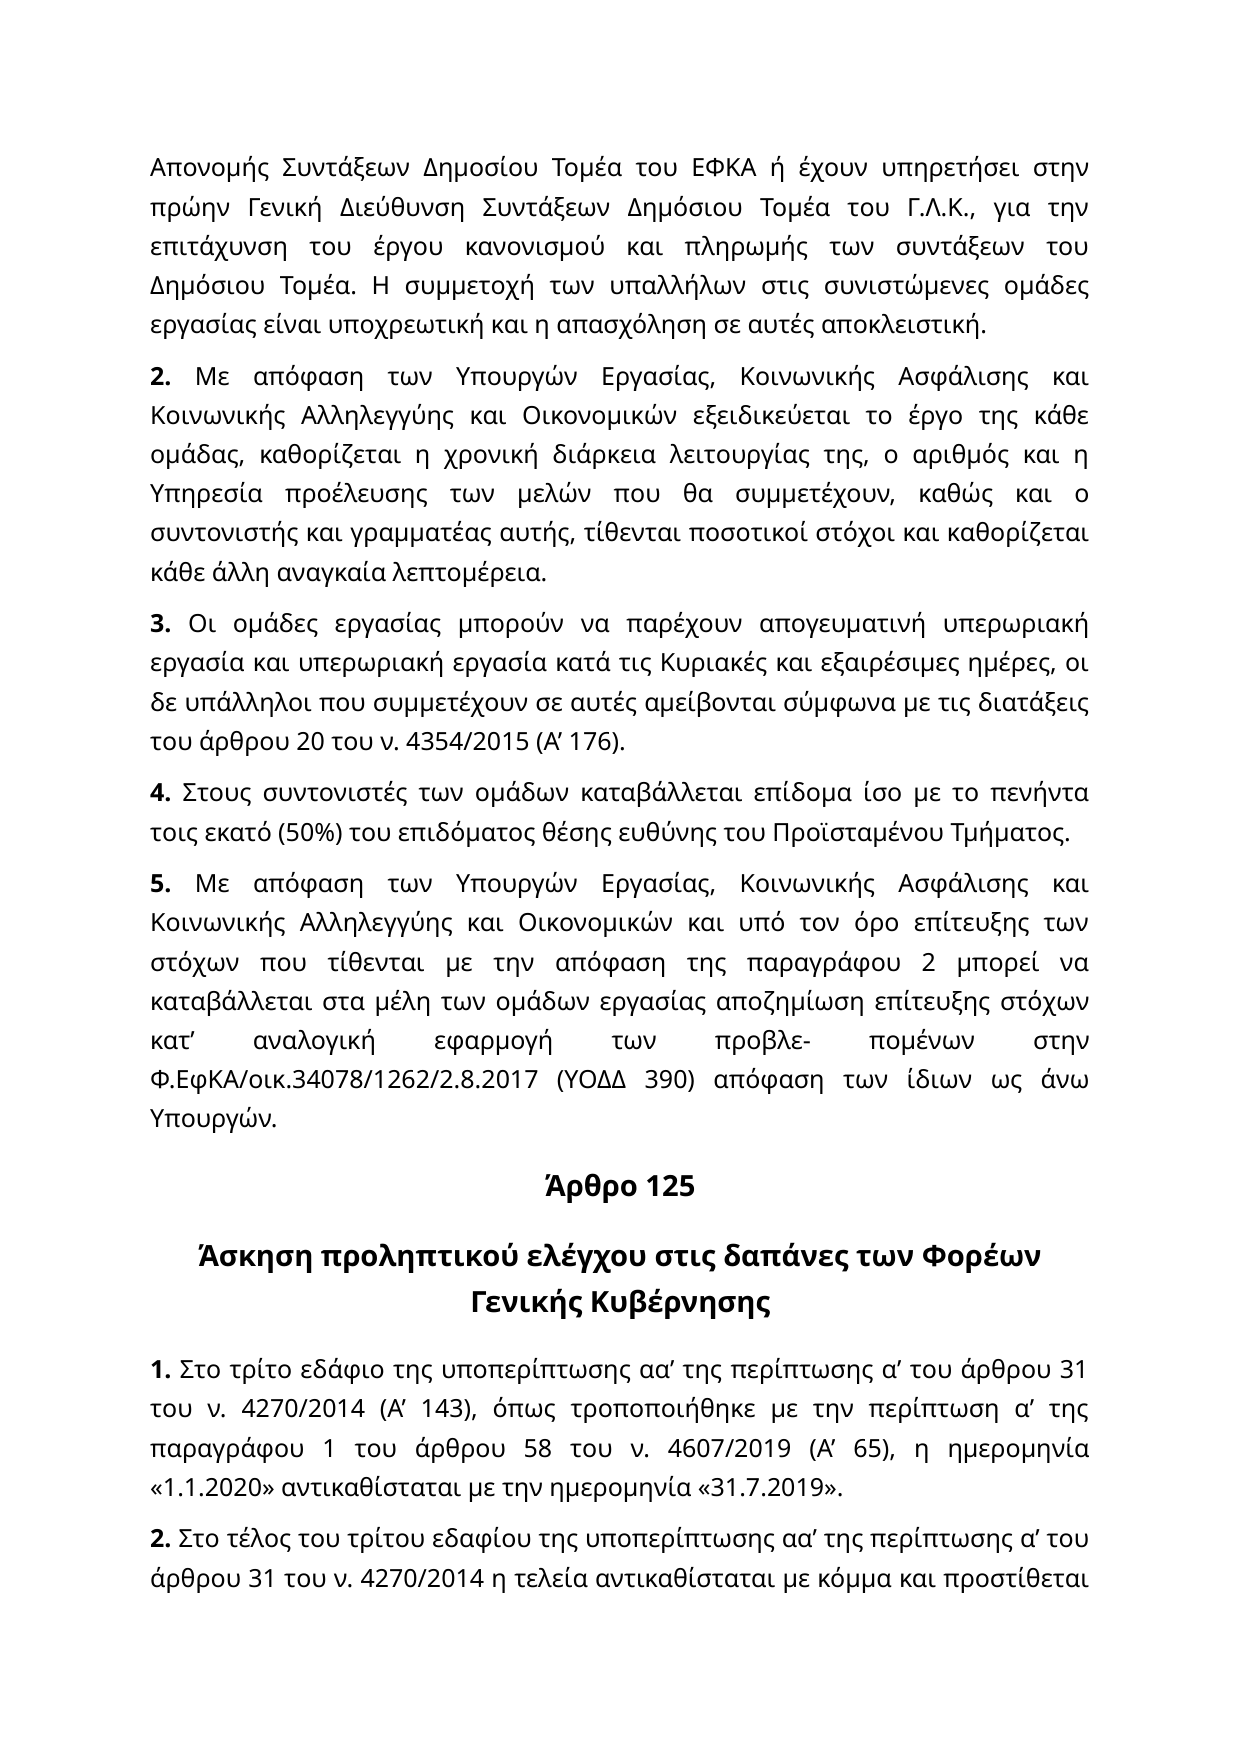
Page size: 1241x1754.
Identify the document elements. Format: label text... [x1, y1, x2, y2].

subtitle Άσκηση προληπτικού ελέγχου στις δαπάνες των Φορέων Γενικής Κυβέρνησης [150, 1236, 1090, 1321]
text 3. Οι ομάδες εργασίας μπορούν να παρέχουν απογευματινή υπερωριακή εργασία και υπερωριακή εργασία κατά τις Κυριακές και εξαιρέσιμες ημέρες, οι δε υπάλληλοι που συμμετέχουν σε αυτές αμείβονται σύμφωνα με τις διατάξεις του άρθρου 20 του ν. 4354/2015 (Α’ 176). [150, 606, 1090, 757]
text 2. Στο τέλος του τρίτου εδαφίου της υποπερίπτωσης αα’ της περίπτωσης α’ του άρθρου 31 του ν. 4270/2014 η τελεία αντικαθίσταται με κόμμα και προστίθεται [150, 1521, 1090, 1594]
text Απονομής Συντάξεων Δημοσίου Τομέα του ΕΦΚΑ ή έχουν υπηρετήσει στην πρώην Γενική Διεύθυνση Συντάξεων Δημόσιου Τομέα του Γ.Λ.Κ., για την επιτάχυνση του έργου κανονισμού και πληρωμής των συντάξεων του Δημόσιου Τομέα. Η συμμετοχή των υπαλλήλων στις συνιστώμενες ομάδες εργασίας είναι υποχρεωτική και η απασχόληση σε αυτές αποκλειστική. [150, 150, 1090, 341]
text 4. Στους συντονιστές των ομάδων καταβάλλεται επίδομα ίσο με το πενήντα τοις εκατό (50%) του επιδόματος θέσης ευθύνης του Προϊσταμένου Τμήματος. [150, 775, 1090, 848]
text 5. Με απόφαση των Υπουργών Εργασίας, Κοινωνικής Ασφάλισης και Κοινωνικής Αλληλεγγύης και Οικονομικών και υπό τον όρο επίτευξης των στόχων που τίθενται με την απόφαση της παραγράφου 2 μπορεί να καταβάλλεται στα μέλη των ομάδων εργασίας αποζημίωση επίτευξης στόχων κατ’ αναλογική εφαρμογή των προβλε- πομένων στην Φ.ΕφΚΑ/οικ.34078/1262/2.8.2017 (ΥΟΔΔ 390) απόφαση των ίδιων ως άνω Υπουργών. [150, 866, 1090, 1135]
text 2. Με απόφαση των Υπουργών Εργασίας, Κοινωνικής Ασφάλισης και Κοινωνικής Αλληλεγγύης και Οικονομικών εξειδικεύεται το έργο της κάθε ομάδας, καθορίζεται η χρονική διάρκεια λειτουργίας της, ο αριθμός και η Υπηρεσία προέλευσης των μελών που θα συμμετέχουν, καθώς και ο συντονιστής και γραμματέας αυτής, τίθενται ποσοτικοί στόχοι και καθορίζεται κάθε άλλη αναγκαία λεπτομέρεια. [150, 358, 1090, 588]
text 1. Στο τρίτο εδάφιο της υποπερίπτωσης αα’ της περίπτωσης α’ του άρθρου 31 του ν. 4270/2014 (Α’ 143), όπως τροποποιήθηκε με την περίπτωση α’ της παραγράφου 1 του άρθρου 58 του ν. 4607/2019 (Α’ 65), η ημερομηνία «1.1.2020» αντικαθίσταται με την ημερομηνία «31.7.2019». [150, 1352, 1090, 1503]
subtitle Άρθρο 125 [150, 1165, 1090, 1205]
